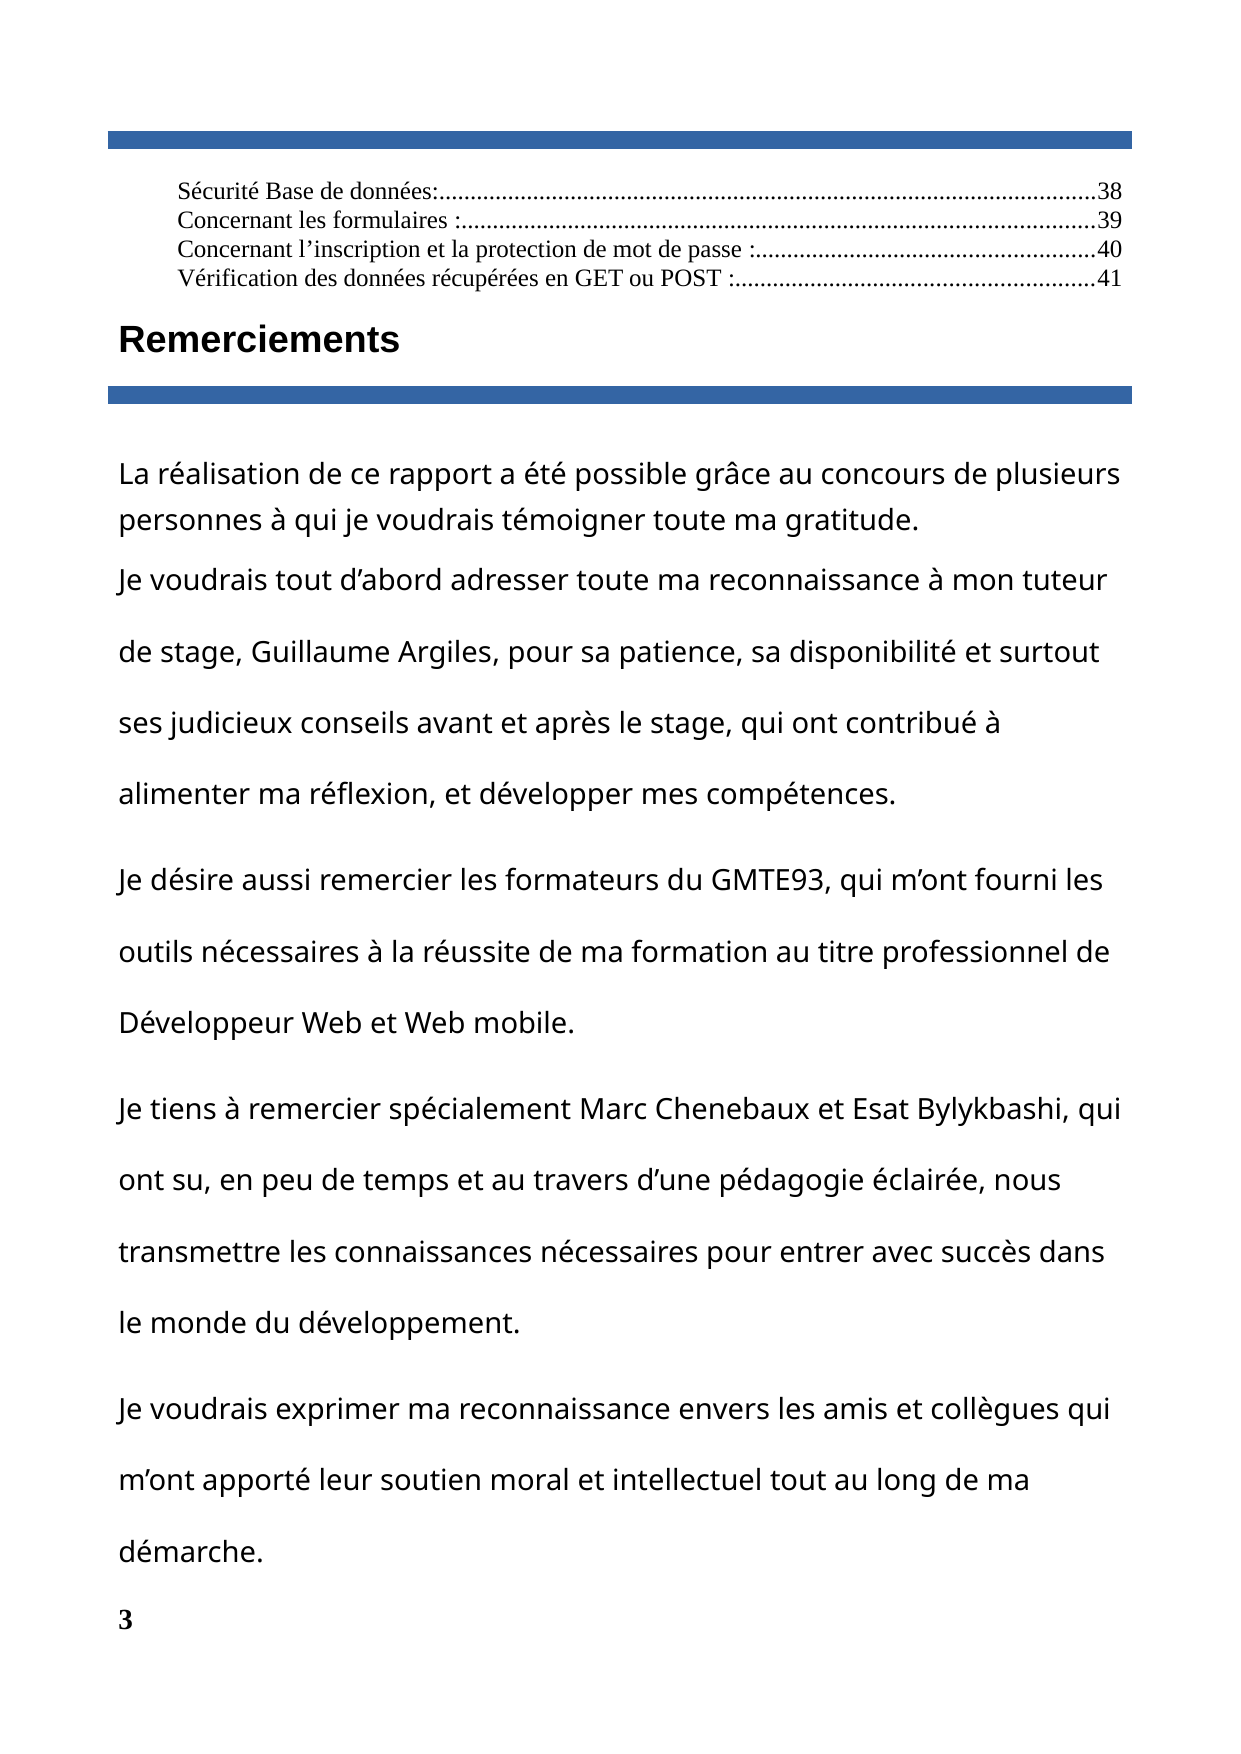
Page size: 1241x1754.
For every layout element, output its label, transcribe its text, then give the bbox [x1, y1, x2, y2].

subtitle Remerciements [118, 316, 1122, 360]
text Concernant les formulaires : 39 [177, 205, 1122, 234]
text La réalisation de ce rapport a été possible grâce au concours de plusieurs personnes à qui je voudrais témoigner toute ma gratitude. [118, 454, 1122, 539]
text Je désire aussi remercier les formateurs du GMTE93, qui m’ont fourni les outils nécessaires à la réussite de ma formation au titre professionnel de Développeur Web et Web mobile. [118, 859, 1122, 1042]
text Vérification des données récupérées en GET ou POST : 41 [177, 263, 1122, 291]
text Je voudrais exprimer ma reconnaissance envers les amis et collègues qui m’ont apporté leur soutien moral et intellectuel tout au long de ma démarche. [118, 1388, 1122, 1571]
text Concernant l’inscription et la protection de mot de passe : 40 [177, 234, 1122, 263]
text Sécurité Base de données: 38 [177, 176, 1122, 205]
text Je voudrais tout d’abord adresser toute ma reconnaissance à mon tuteur de stage, Guillaume Argiles, pour sa patience, sa disponibilité et surtout ses judicieux conseils avant et après le stage, qui ont contribué à alimenter ma réflexion, et développer mes compétences. [118, 559, 1122, 813]
text Je tiens à remercier spécialement Marc Chenebaux et Esat Bylykbashi, qui ont su, en peu de temps et au travers d’une pédagogie éclairée, nous transmettre les connaissances nécessaires pour entrer avec succès dans le monde du développement. [118, 1088, 1122, 1342]
